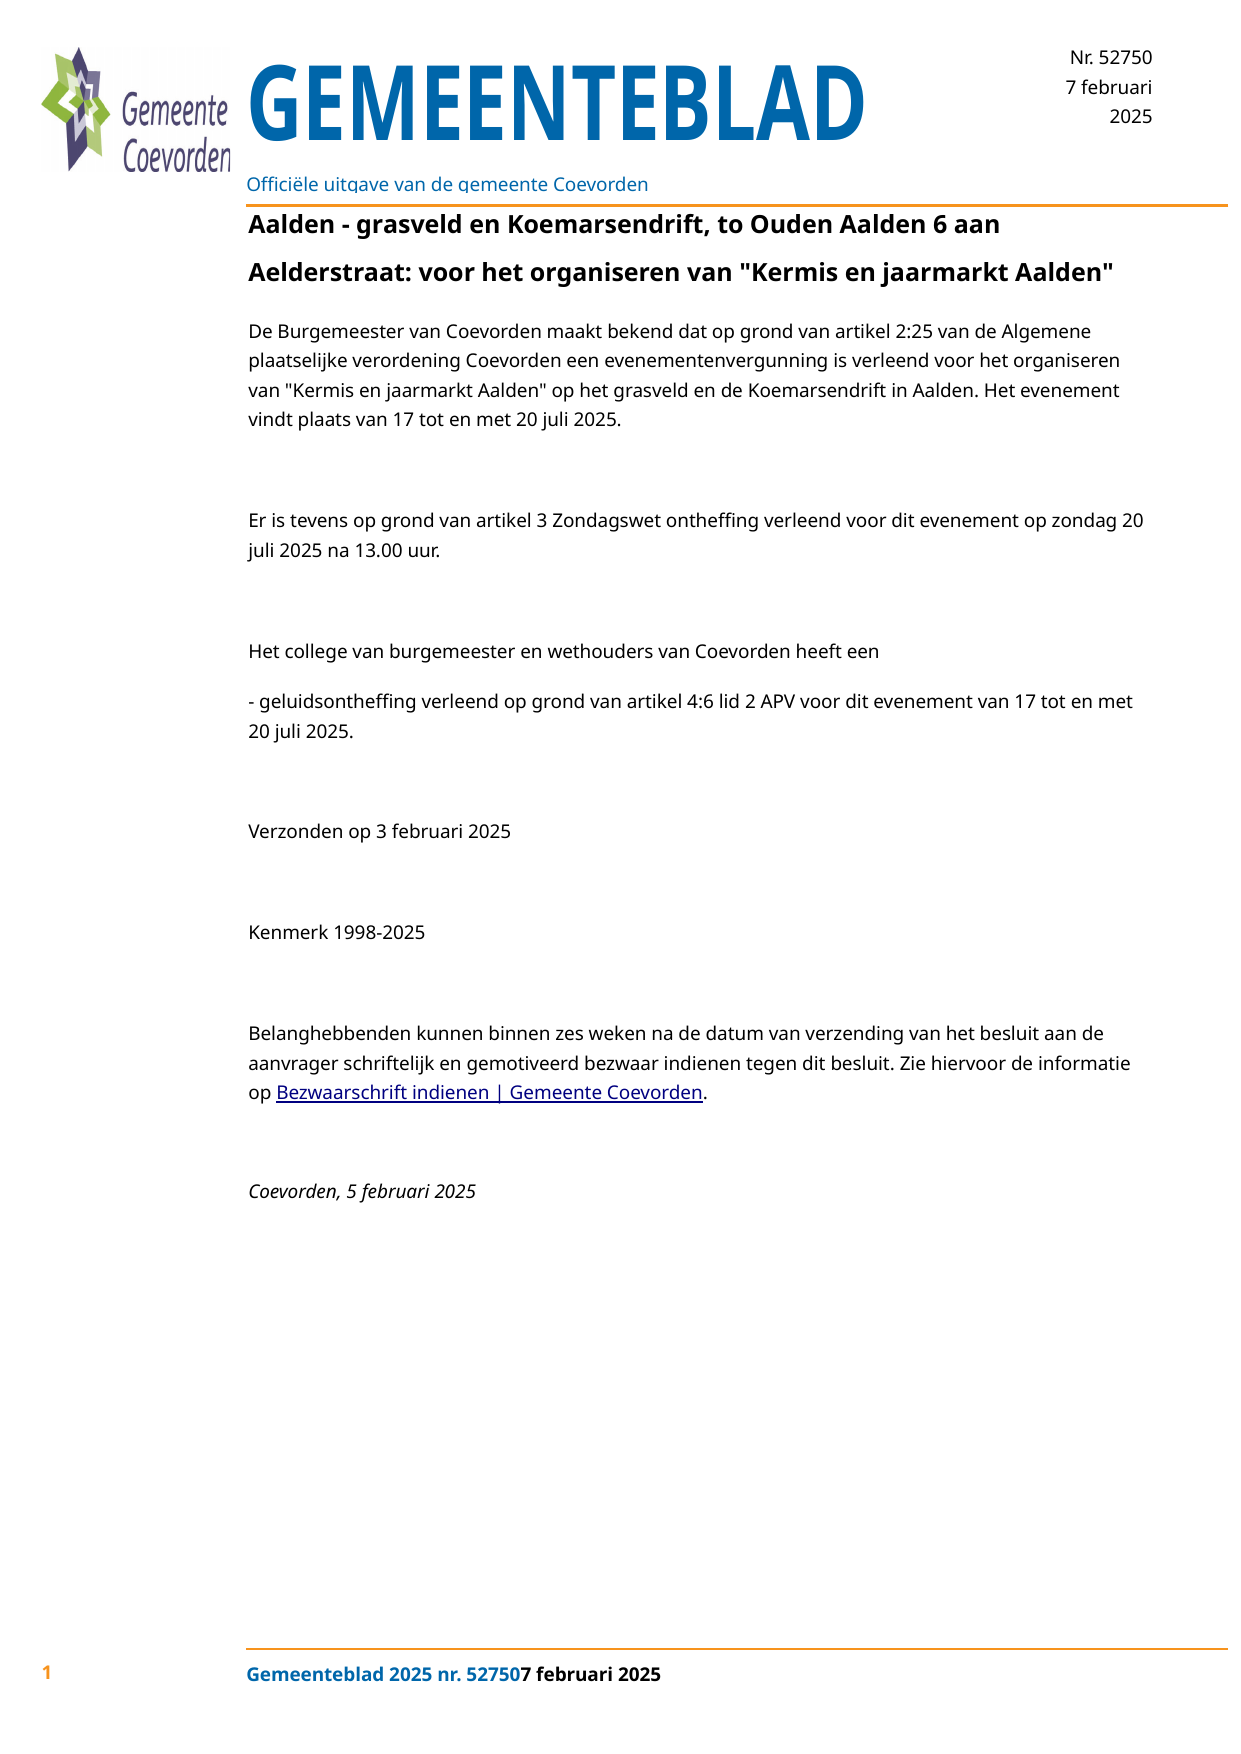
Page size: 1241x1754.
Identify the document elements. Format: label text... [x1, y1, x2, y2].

text Belanghebbenden kunnen binnen zes weken na de datum van verzending van het besluit aan de aanvrager schriftelijk en gemotiveerd bezwaar indienen tegen dit besluit. Zie hiervoor de informatie op Bezwaarschrift indienen | Gemeente Coevorden. [248, 1020, 1152, 1105]
text Kenmerk 1998-2025 [248, 919, 1152, 945]
text Er is tevens op grond van artikel 3 Zondagswet ontheffing verleend voor dit evenement op zondag 20 juli 2025 na 13.00 uur. [248, 507, 1152, 563]
text Coevorden, 5 februari 2025 [248, 1178, 1152, 1203]
picture [41, 47, 231, 172]
text Verzonden op 3 februari 2025 [248, 819, 1152, 844]
text Aalden - grasveld en Koemarsendrift, to Ouden Aalden 6 aan Aelderstraat: voor het organiseren van "Kermis en jaarmarkt Aalden" [248, 207, 1152, 288]
text - geluidsontheffing verleend op grond van artikel 4:6 lid 2 APV voor dit evenement van 17 tot en met 20 juli 2025. [248, 688, 1152, 744]
text Het college van burgemeester en wethouders van Coevorden heeft een [248, 638, 1152, 664]
text De Burgemeester van Coevorden maakt bekend dat op grond van artikel 2:25 van de Algemene plaatselijke verordening Coevorden een evenementenvergunning is verleend voor het organiseren van "Kermis en jaarmarkt Aalden" op het grasveld en de Koemarsendrift in Aalden. Het evenement vindt plaats van 17 tot en met 20 juli 2025. [248, 318, 1152, 432]
